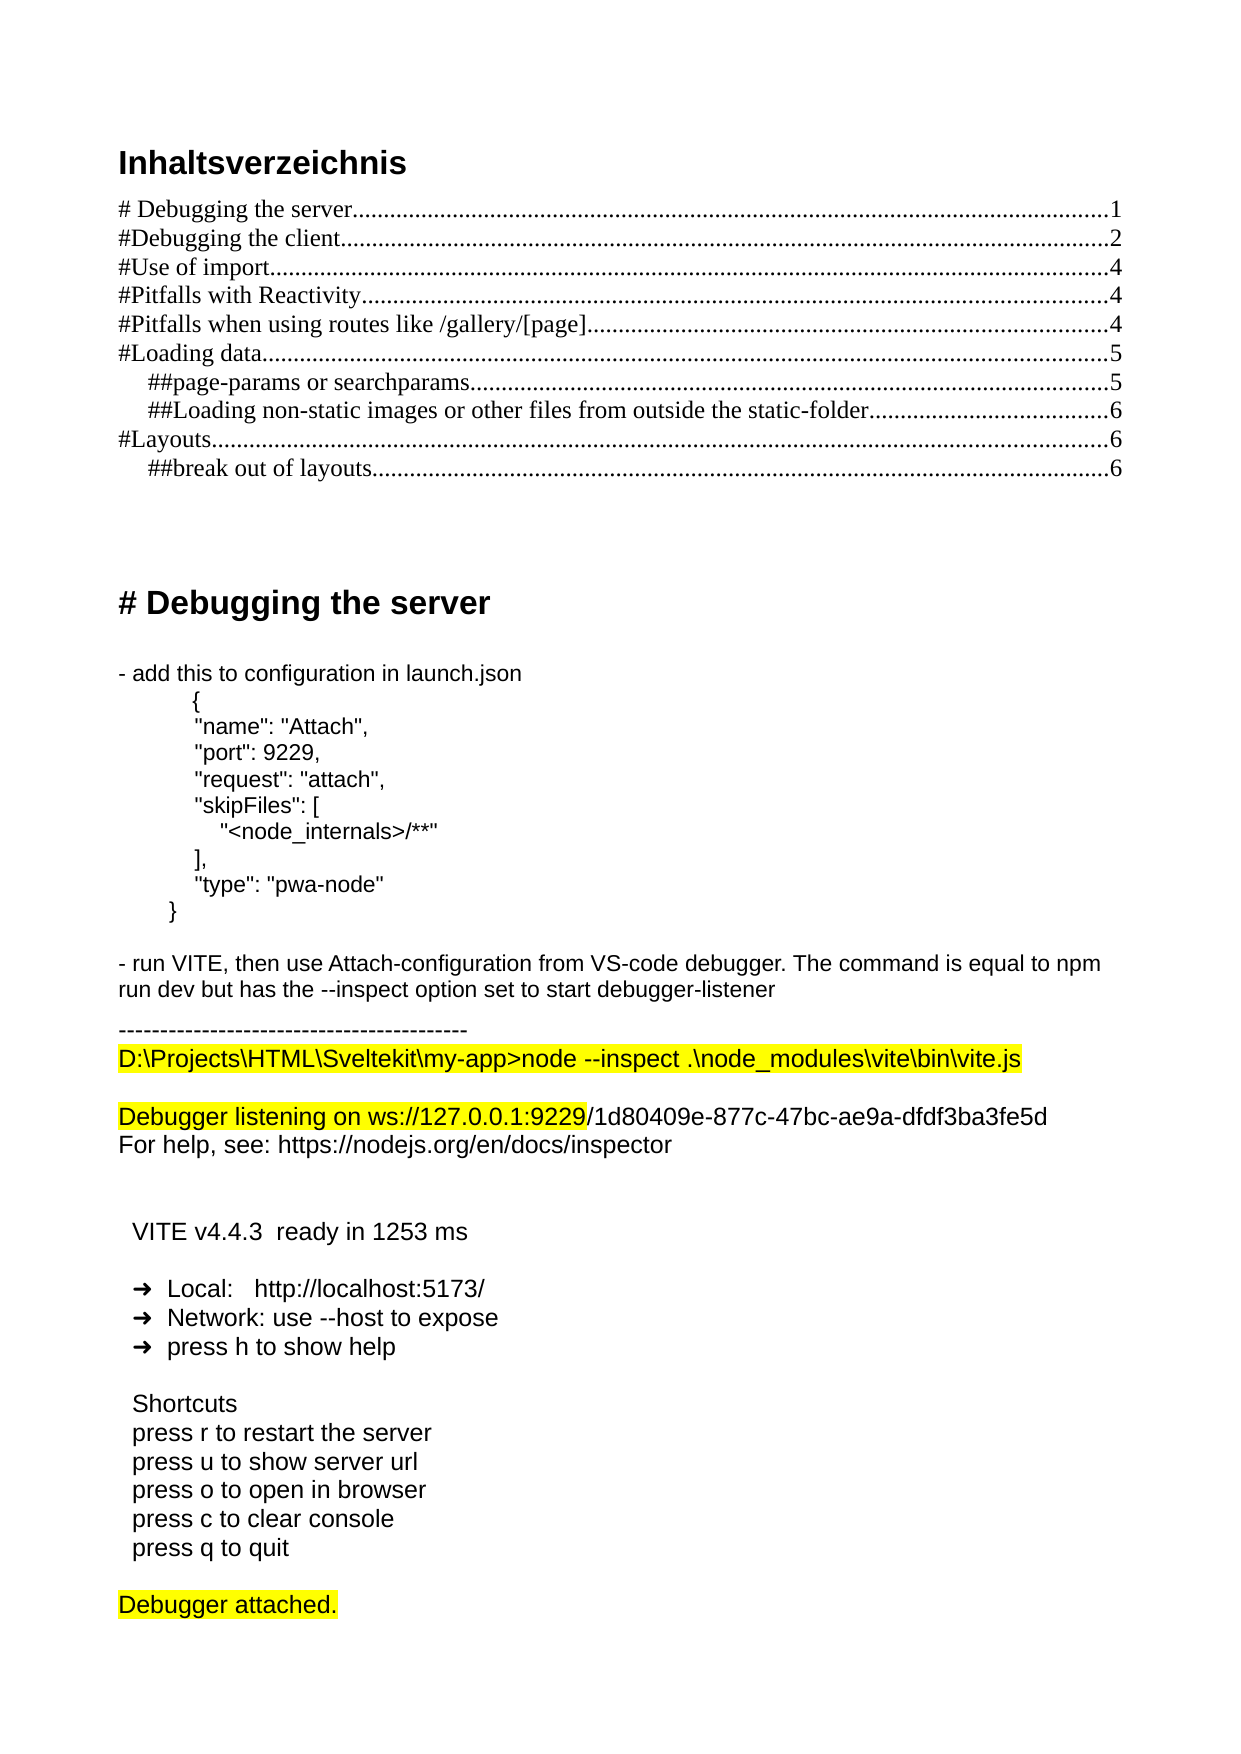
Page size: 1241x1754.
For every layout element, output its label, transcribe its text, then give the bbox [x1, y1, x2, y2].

text #Loading data 5 [118, 338, 1122, 367]
text #Debugging the client 2 [118, 223, 1122, 252]
text ------------------------------------------ D:\Projects\HTML\Sveltekit\my-app>node --inspect .\node_modules\vite\bin\vite.js Debugger listening on ws://127.0.0.1:9229/1d80409e-877c-47bc-ae9a-dfdf3ba3fe5d For help, see: https://nodejs.org/en/docs/inspector VITE v4.4.3 ready in 1253 ms ➜ Local: http://localhost:5173/ ➜ Network: use --host to expose ➜ press h to show help Shortcuts press r to restart the server press u to show server url press o to open in browser press c to clear console press q to quit Debugger attached. -------------------------------------------- [118, 1015, 1122, 1619]
text #Use of import 4 [118, 252, 1122, 280]
text ##break out of layouts 6 [148, 453, 1122, 482]
text #Pitfalls when using routes like /gallery/[page] 4 [118, 309, 1122, 338]
text #Layouts 6 [118, 424, 1122, 453]
subtitle # Debugging the server [118, 583, 1122, 621]
text # Debugging the server 1 [118, 194, 1122, 223]
subtitle Inhaltsverzeichnis [118, 143, 1122, 182]
text #Pitfalls with Reactivity 4 [118, 280, 1122, 309]
text ##Loading non-static images or other files from outside the static-folder 6 [148, 395, 1122, 424]
text - add this to configuration in launch.json { "name": "Attach", "port": 9229, "request": "attach", "skipFiles": [ "<node_internals>/**" ], "type": "pwa-node" } - run VITE, then use Attach-configuration from VS-code debugger. The command is equal to npm run dev but has the --inspect option set to start debugger-listener [118, 634, 1122, 1003]
text ##page-params or searchparams 5 [148, 367, 1122, 395]
